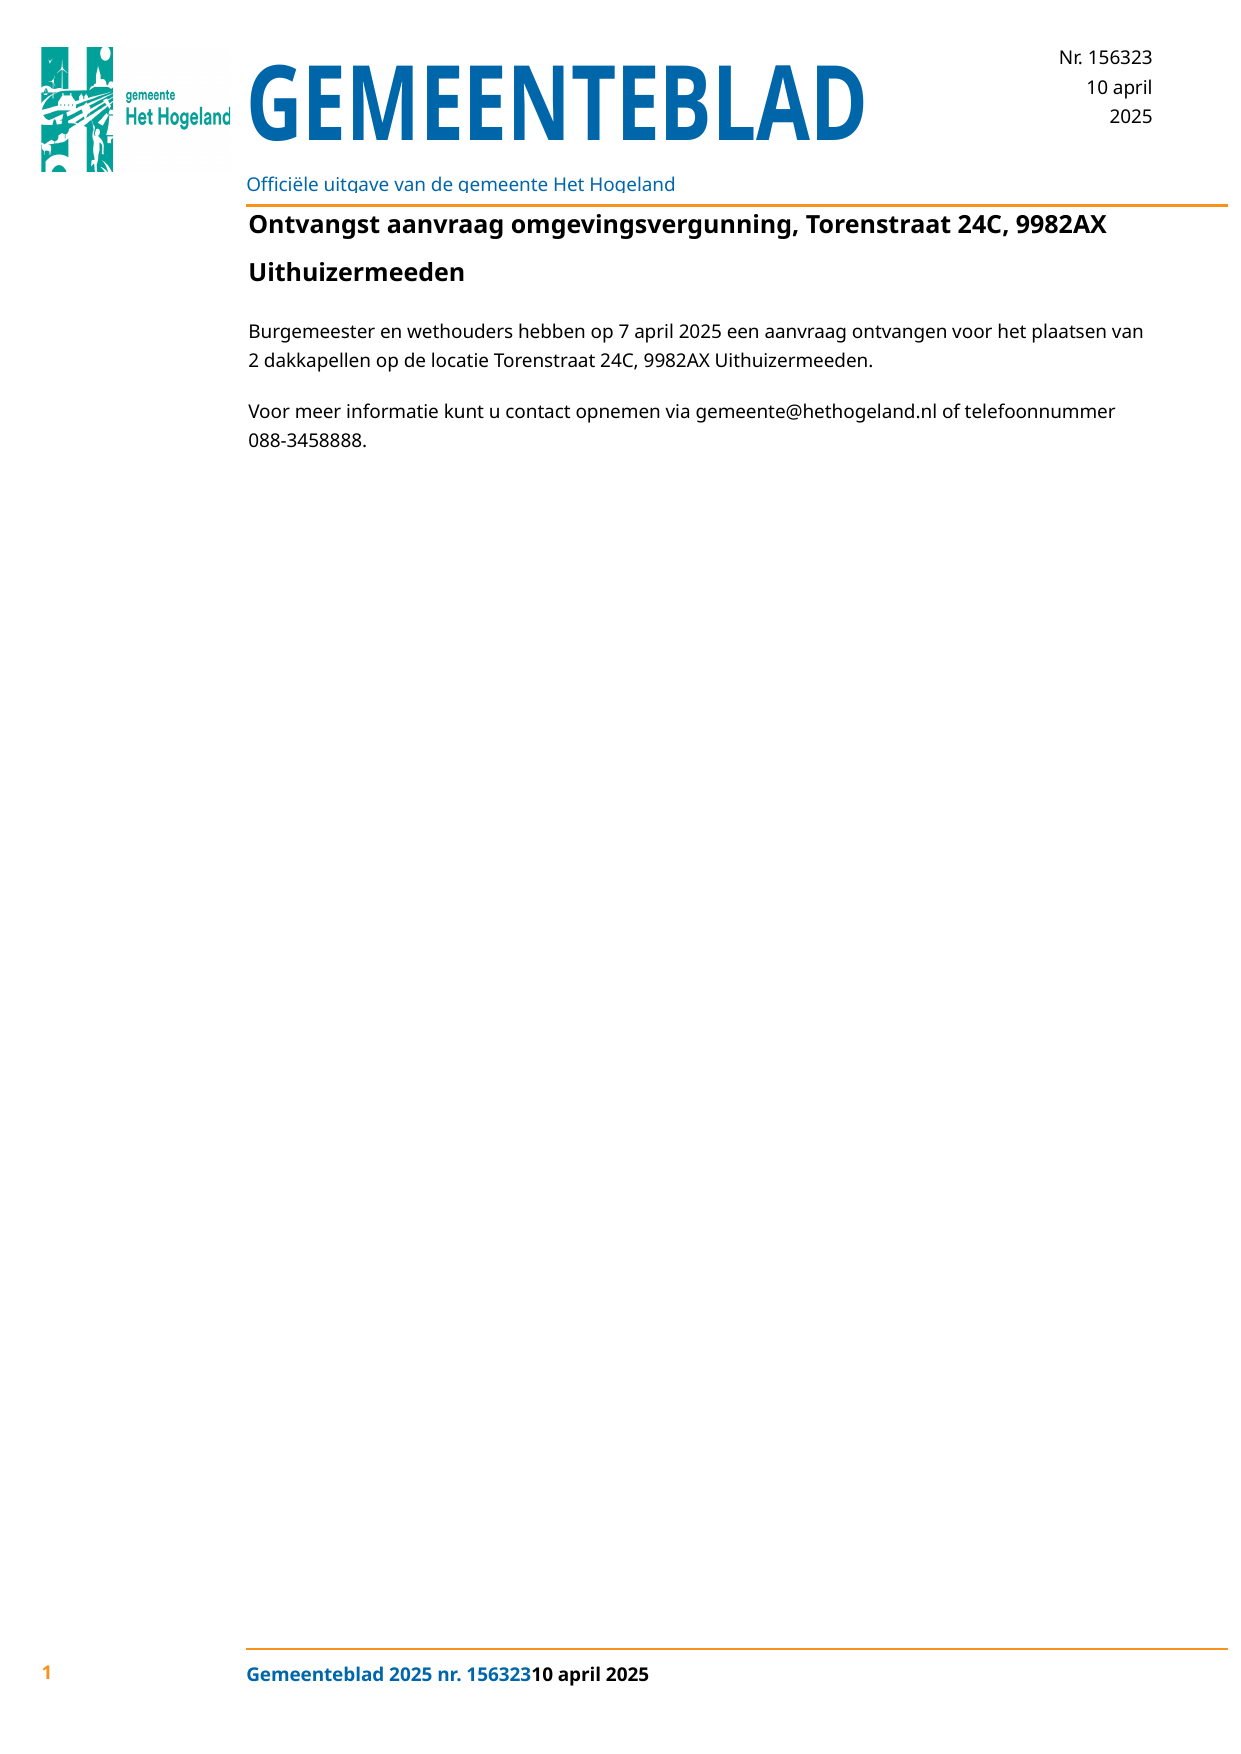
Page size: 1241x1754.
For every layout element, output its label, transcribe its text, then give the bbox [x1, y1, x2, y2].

picture [41, 47, 231, 172]
text Ontvangst aanvraag omgevingsvergunning, Torenstraat 24C, 9982AX Uithuizermeeden [248, 207, 1152, 288]
text Burgemeester en wethouders hebben op 7 april 2025 een aanvraag ontvangen voor het plaatsen van 2 dakkapellen op de locatie Torenstraat 24C, 9982AX Uithuizermeeden. [248, 318, 1152, 373]
text Voor meer informatie kunt u contact opnemen via gemeente@hethogeland.nl of telefoonnummer 088-3458888. [248, 398, 1152, 453]
